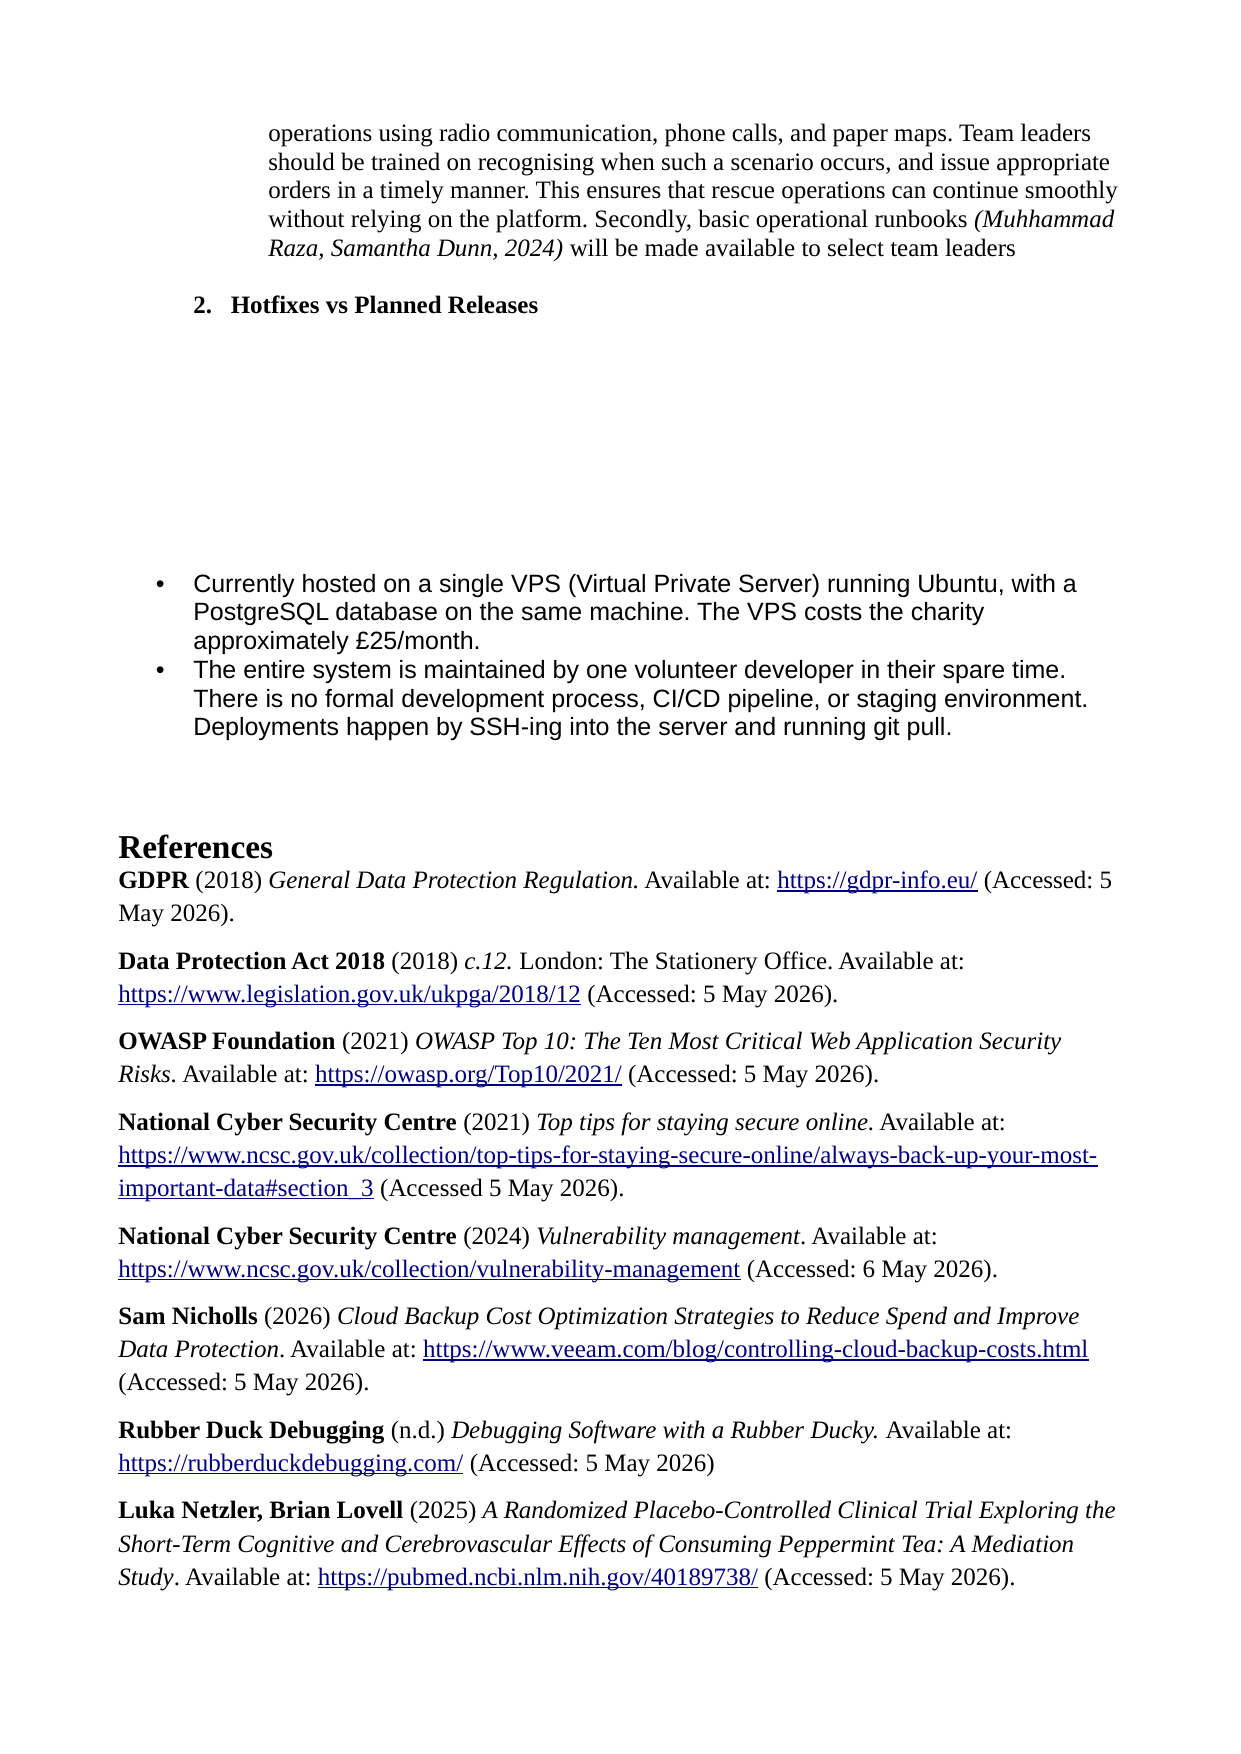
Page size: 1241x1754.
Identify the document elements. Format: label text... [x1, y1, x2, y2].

list operations using radio communication, phone calls, and paper maps. Team leaders should be trained on recognising when such a scenario occurs, and issue appropriate orders in a timely manner. This ensures that rescue operations can continue smoothly without relying on the platform. Secondly, basic operational runbooks (Muhhammad Raza, Samantha Dunn, 2024) will be made available to select team leaders [231, 118, 1122, 262]
list Currently hosted on a single VPS (Virtual Private Server) running Ubuntu, with a PostgreSQL database on the same machine. The VPS costs the charity approximately £25/month. [156, 568, 1122, 655]
list The entire system is maintained by one volunteer developer in their spare time. There is no formal development process, CI/CD pipeline, or staging environment. Deployments happen by SSH-ing into the server and running git pull. [156, 655, 1122, 741]
text OWASP Foundation (2021) OWASP Top 10: The Ten Most Critical Web Application Security Risks. Available at: https://owasp.org/Top10/2021/ (Accessed: 5 May 2026). [118, 1026, 1122, 1088]
text Luka Netzler, Brian Lovell (2025) A Randomized Placebo-Controlled Clinical Trial Exploring the Short-Term Cognitive and Cerebrovascular Effects of Consuming Peppermint Tea: A Mediation Study. Available at: https://pubmed.ncbi.nlm.nih.gov/40189738/ (Accessed: 5 May 2026). [118, 1496, 1122, 1590]
text Rubber Duck Debugging (n.d.) Debugging Software with a Rubber Ducky. Available at: https://rubberduckdebugging.com/ (Accessed: 5 May 2026) [118, 1415, 1122, 1477]
text Sam Nicholls (2026) Cloud Backup Cost Optimization Strategies to Reduce Spend and Improve Data Protection. Available at: https://www.veeam.com/blog/controlling-cloud-backup-costs.html (Accessed: 5 May 2026). [118, 1301, 1122, 1396]
text Data Protection Act 2018 (2018) c.12. London: The Stationery Office. Available at: https://www.legislation.gov.uk/ukpga/2018/12 (Accessed: 5 May 2026). [118, 946, 1122, 1008]
text GDPR (2018) General Data Protection Regulation. Available at: https://gdpr-info.eu/ (Accessed: 5 May 2026). [118, 865, 1122, 927]
text References [118, 827, 1122, 865]
text National Cyber Security Centre (2024) Vulnerability management. Available at: https://www.ncsc.gov.uk/collection/vulnerability-management (Accessed: 6 May 2026). [118, 1221, 1122, 1282]
text National Cyber Security Centre (2021) Top tips for staying secure online. Available at: https://www.ncsc.gov.uk/collection/top-tips-for-staying-secure-online/always-back-up-your-most-important-data#section_3 (Accessed 5 May 2026). [118, 1107, 1122, 1202]
list Hotfixes vs Planned Releases [193, 291, 1122, 319]
